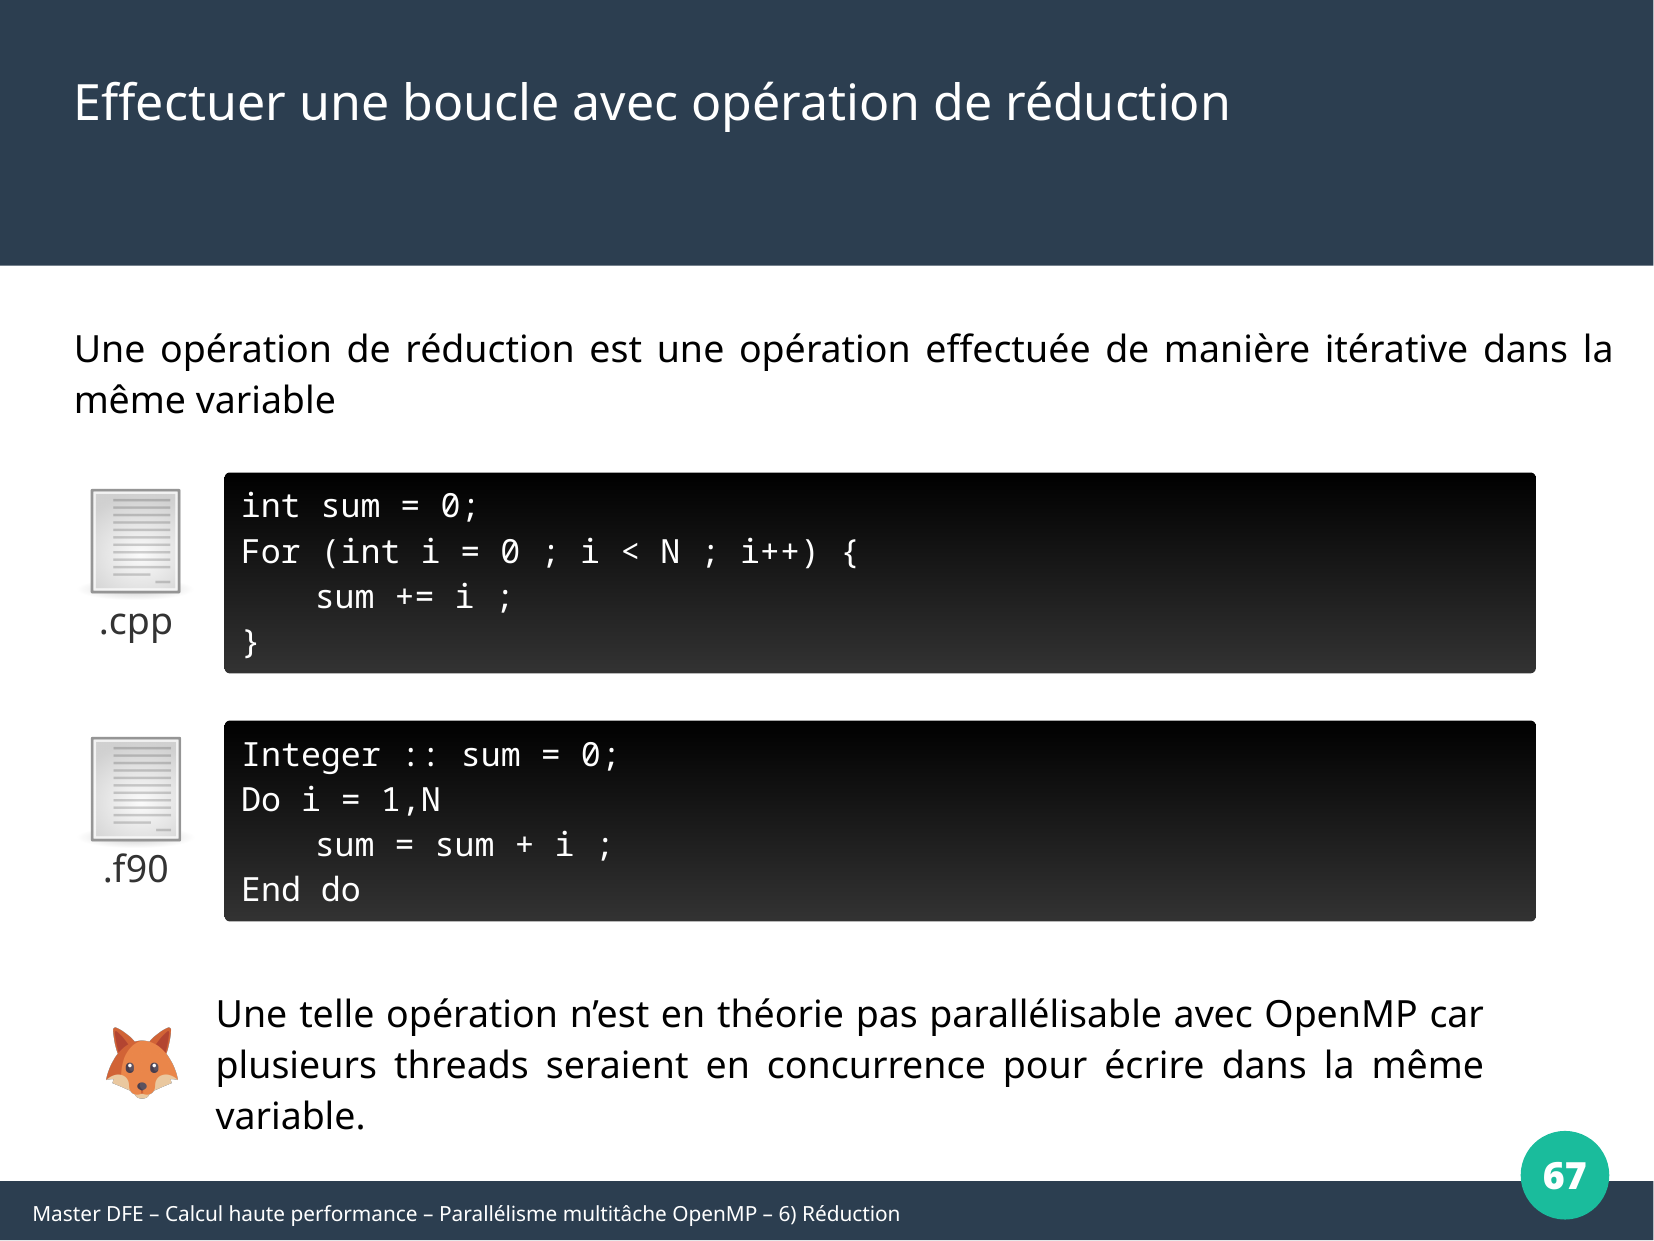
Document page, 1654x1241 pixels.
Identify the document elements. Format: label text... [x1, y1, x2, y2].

picture [76, 484, 195, 586]
text_box .f90 [59, 834, 213, 901]
text_box Effectuer une boucle avec opération de réduction [59, 59, 1477, 209]
text_box int sum = 0; For (int i = 0 ; i < N ; i++) { sum += i ; } [224, 472, 1536, 674]
picture [76, 732, 196, 834]
text_box Master DFE – Calcul haute performance – Parallélisme multitâche OpenMP – 6) Réduction [17, 1191, 1436, 1235]
text_box .cpp [59, 586, 213, 653]
text_box Integer :: sum = 0; Do i = 1,N sum = sum + i ; End do [224, 720, 1536, 922]
text_box Une opération de réduction est une opération effectuée de manière itérative dans la même variable [59, 314, 1630, 485]
text_box Une telle opération n’est en théorie pas parallélisable avec OpenMP car plusieurs threads seraient en concurrence pour écrire dans la même variable. [200, 980, 1501, 1150]
picture [106, 1027, 178, 1099]
